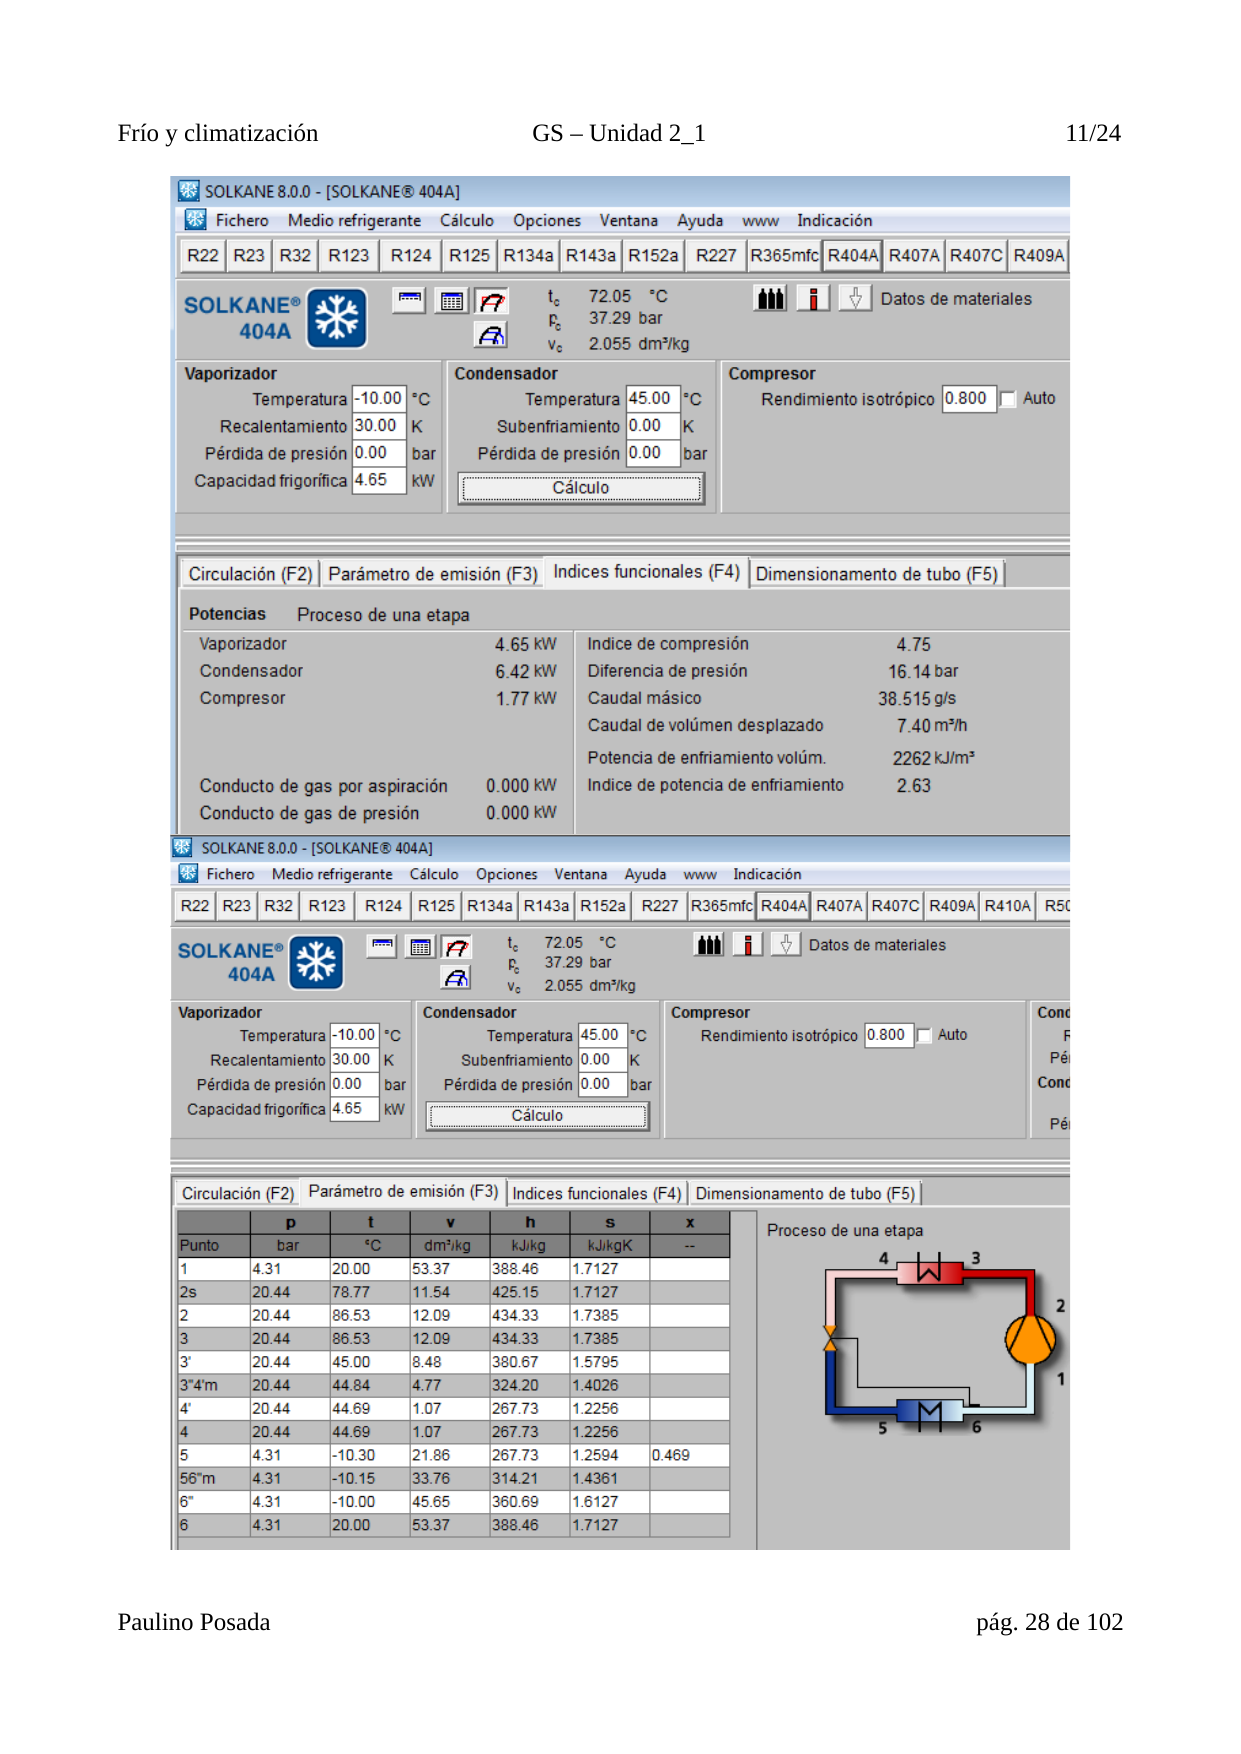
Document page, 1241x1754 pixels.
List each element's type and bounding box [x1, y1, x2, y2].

picture [170, 176, 1071, 1550]
